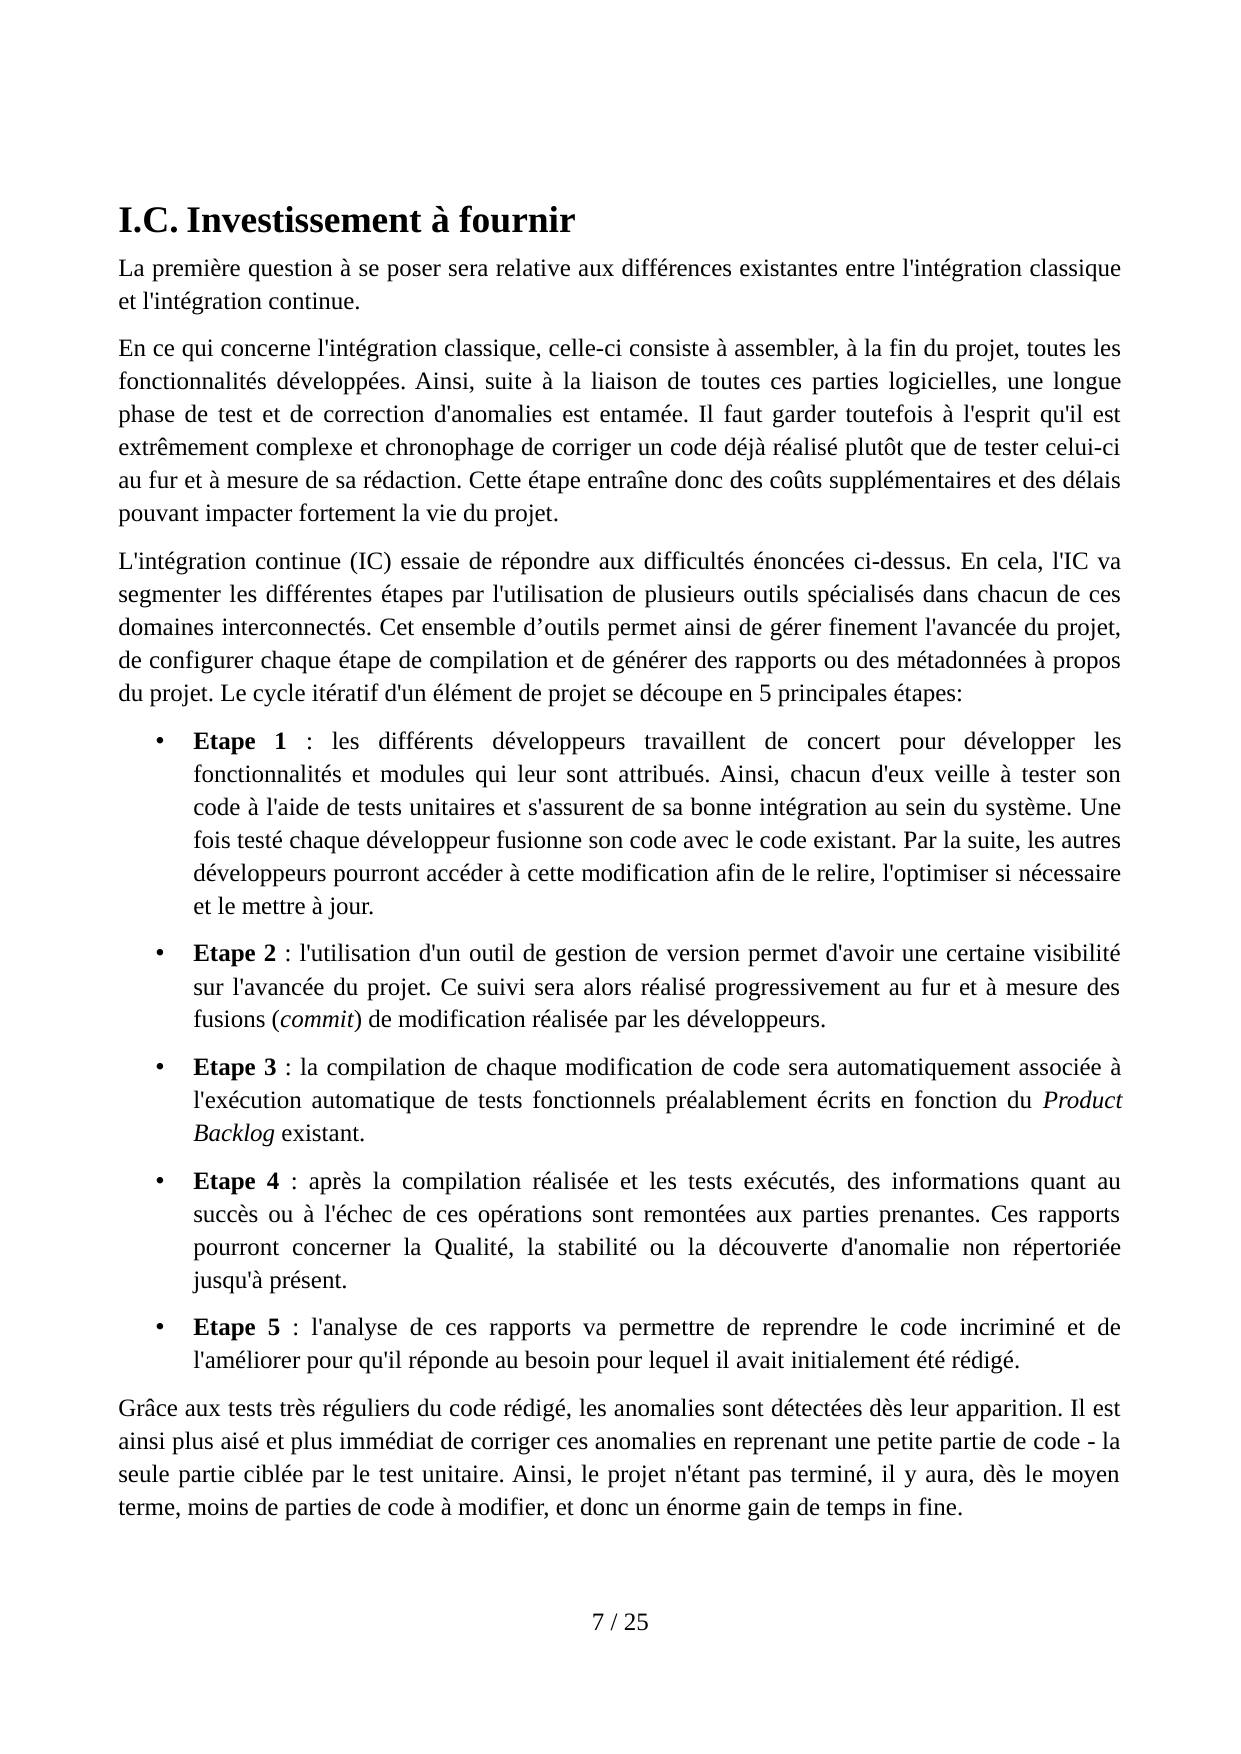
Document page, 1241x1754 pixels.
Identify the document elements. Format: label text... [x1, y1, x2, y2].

text L'intégration continue (IC) essaie de répondre aux difficultés énoncées ci-dessus. En cela, l'IC va segmenter les différentes étapes par l'utilisation de plusieurs outils spécialisés dans chacun de ces domaines interconnectés. Cet ensemble d’outils permet ainsi de gérer finement l'avancée du projet, de configurer chaque étape de compilation et de générer des rapports ou des métadonnées à propos du projet. Le cycle itératif d'un élément de projet se découpe en 5 principales étapes: [118, 546, 1122, 707]
list Etape 1 : les différents développeurs travaillent de concert pour développer les fonctionnalités et modules qui leur sont attribués. Ainsi, chacun d'eux veille à tester son code à l'aide de tests unitaires et s'assurent de sa bonne intégration au sein du système. Une fois testé chaque développeur fusionne son code avec le code existant. Par la suite, les autres développeurs pourront accéder à cette modification afin de le relire, l'optimiser si nécessaire et le mettre à jour. [156, 726, 1122, 920]
text En ce qui concerne l'intégration classique, celle-ci consiste à assembler, à la fin du projet, toutes les fonctionnalités développées. Ainsi, suite à la liaison de toutes ces parties logicielles, une longue phase de test et de correction d'anomalies est entamée. Il faut garder toutefois à l'esprit qu'il est extrêmement complexe et chronophage de corriger un code déjà réalisé plutôt que de tester celui-ci au fur et à mesure de sa rédaction. Cette étape entraîne donc des coûts supplémentaires et des délais pouvant impacter fortement la vie du projet. [118, 333, 1122, 527]
subtitle Investissement à fournir [118, 197, 1122, 240]
list Etape 3 : la compilation de chaque modification de code sera automatiquement associée à l'exécution automatique de tests fonctionnels préalablement écrits en fonction du Product Backlog existant. [156, 1052, 1122, 1147]
list Etape 5 : l'analyse de ces rapports va permettre de reprendre le code incriminé et de l'améliorer pour qu'il réponde au besoin pour lequel il avait initialement été rédigé. [156, 1312, 1122, 1374]
list Etape 2 : l'utilisation d'un outil de gestion de version permet d'avoir une certaine visibilité sur l'avancée du projet. Ce suivi sera alors réalisé progressivement au fur et à mesure des fusions (commit) de modification réalisée par les développeurs. [156, 938, 1122, 1033]
text La première question à se poser sera relative aux différences existantes entre l'intégration classique et l'intégration continue. [118, 253, 1122, 314]
text Grâce aux tests très réguliers du code rédigé, les anomalies sont détectées dès leur apparition. Il est ainsi plus aisé et plus immédiat de corriger ces anomalies en reprenant une petite partie de code - la seule partie ciblée par le test unitaire. Ainsi, le projet n'étant pas terminé, il y aura, dès le moyen terme, moins de parties de code à modifier, et donc un énorme gain de temps in fine. [118, 1393, 1122, 1521]
list Etape 4 : après la compilation réalisée et les tests exécutés, des informations quant au succès ou à l'échec de ces opérations sont remontées aux parties prenantes. Ces rapports pourront concerner la Qualité, la stabilité ou la découverte d'anomalie non répertoriée jusqu'à présent. [156, 1166, 1122, 1294]
